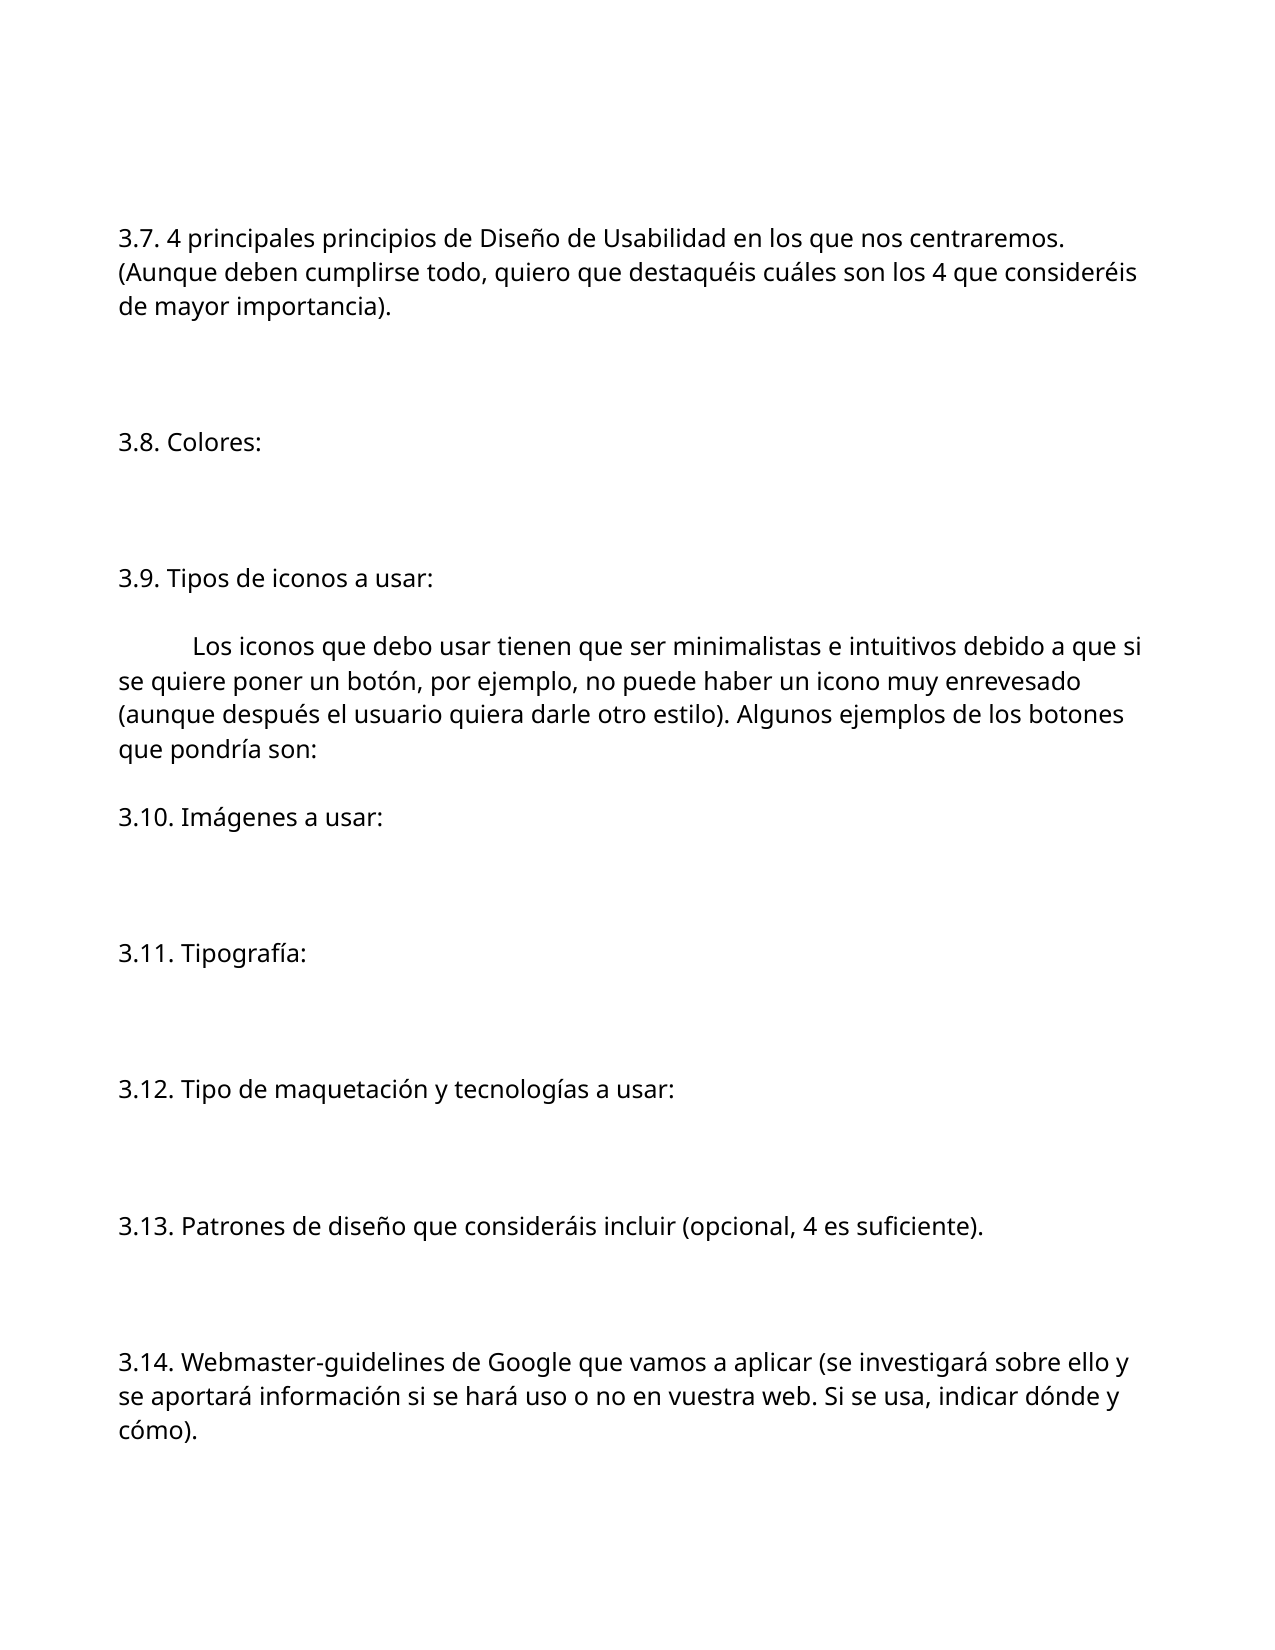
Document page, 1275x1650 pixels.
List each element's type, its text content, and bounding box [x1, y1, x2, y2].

text 3.14. Webmaster-guidelines de Google que vamos a aplicar (se investigará sobre ello y se aportará información si se hará uso o no en vuestra web. Si se usa, indicar dónde y cómo). [118, 1344, 1157, 1447]
text 3.13. Patrones de diseño que consideráis incluir (opcional, 4 es suficiente). [118, 1208, 1157, 1242]
text 3.8. Colores: [118, 425, 1157, 459]
text 3.9. Tipos de iconos a usar: [118, 561, 1157, 595]
text 3.12. Tipo de maquetación y tecnologías a usar: [118, 1072, 1157, 1106]
text 3.11. Tipografía: [118, 936, 1157, 970]
text Los iconos que debo usar tienen que ser minimalistas e intuitivos debido a que si se quiere poner un botón, por ejemplo, no puede haber un icono muy enrevesado (aunque después el usuario quiera darle otro estilo). Algunos ejemplos de los botones que pondría son: [118, 629, 1157, 765]
text 3.7. 4 principales principios de Diseño de Usabilidad en los que nos centraremos. (Aunque deben cumplirse todo, quiero que destaquéis cuáles son los 4 que consideréis de mayor importancia). [118, 220, 1157, 322]
text 3.10. Imágenes a usar: [118, 799, 1157, 833]
